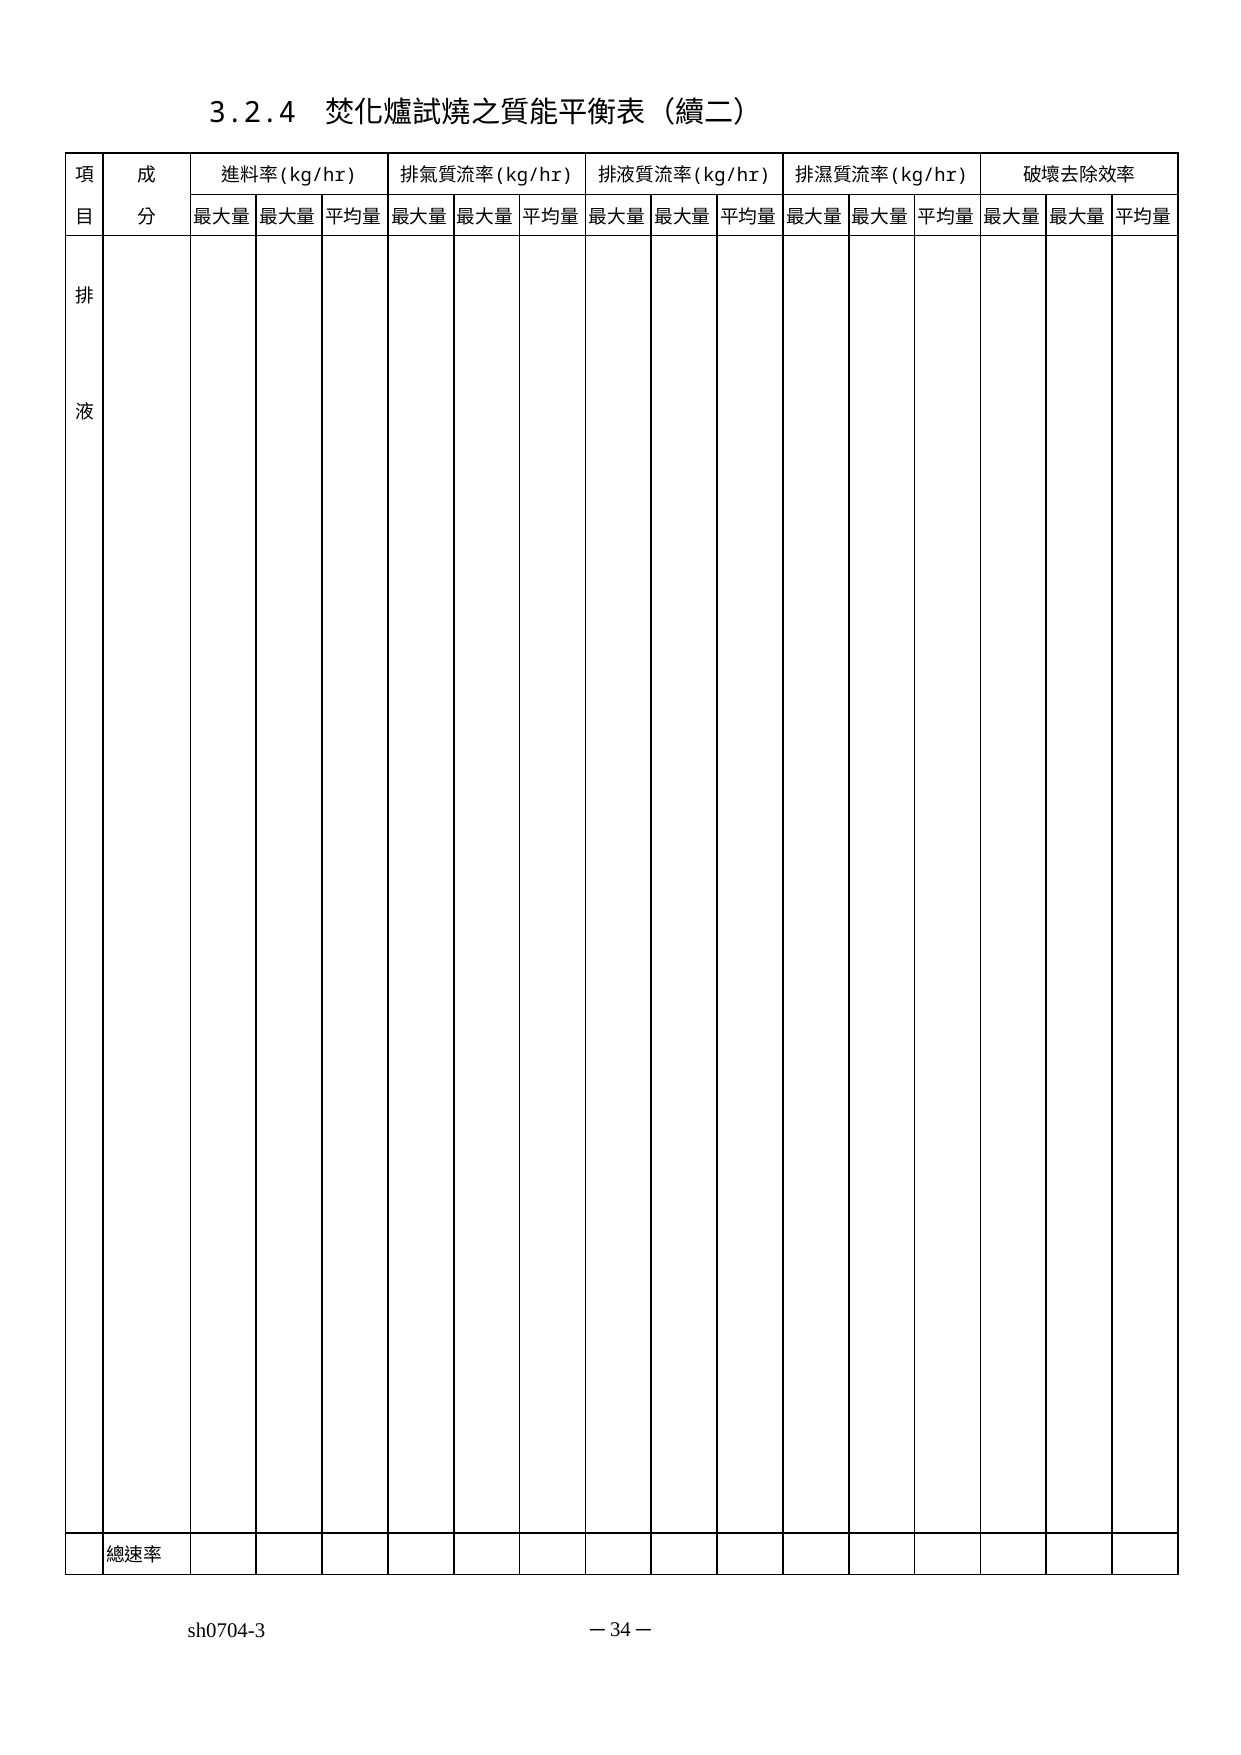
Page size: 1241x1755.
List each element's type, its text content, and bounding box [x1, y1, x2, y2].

table_cell [257, 924, 321, 962]
table_cell [915, 468, 980, 506]
table_cell [915, 1304, 980, 1342]
table_cell [323, 734, 387, 772]
table_cell [104, 810, 190, 848]
table_cell [652, 734, 716, 772]
table_cell [257, 430, 321, 468]
table_cell [586, 734, 650, 772]
table_cell [915, 1000, 980, 1038]
table_cell [1113, 772, 1177, 810]
table_cell [718, 1152, 782, 1190]
table_cell [66, 810, 102, 848]
table_cell [652, 544, 716, 582]
table_cell [66, 1380, 102, 1418]
table_cell [652, 1038, 716, 1076]
table_cell [981, 1038, 1045, 1076]
table_cell [981, 1266, 1045, 1304]
table_cell [257, 352, 321, 390]
table_cell [1113, 506, 1177, 544]
table_cell [1113, 620, 1177, 658]
table_cell [652, 1494, 716, 1532]
table_cell [1047, 1494, 1111, 1532]
table_cell [520, 314, 585, 352]
table_cell [455, 658, 519, 696]
table_cell [104, 1000, 190, 1038]
table_cell [586, 1266, 650, 1304]
table_cell 最大量 [981, 195, 1045, 235]
table_cell [1047, 1228, 1111, 1266]
table_cell [191, 506, 255, 544]
table_cell [586, 1494, 650, 1532]
table_cell [586, 620, 650, 658]
table_cell [981, 962, 1045, 1000]
table_cell [981, 1342, 1045, 1380]
table_cell [586, 962, 650, 1000]
table_cell 最大量 [652, 195, 716, 235]
table_cell [455, 582, 519, 620]
table_cell [520, 620, 585, 658]
table_cell [981, 352, 1045, 390]
table_cell [784, 468, 848, 506]
table_cell [455, 772, 519, 810]
table_cell [652, 352, 716, 390]
table_cell [66, 1152, 102, 1190]
table_cell [389, 1190, 453, 1228]
table_cell [586, 1456, 650, 1494]
table_cell [784, 430, 848, 468]
table_cell [586, 352, 650, 390]
table_cell [455, 886, 519, 924]
table_cell [915, 810, 980, 848]
table_cell [389, 848, 453, 886]
table_cell [389, 696, 453, 734]
table_cell [455, 1114, 519, 1152]
table_cell [1047, 1342, 1111, 1380]
table_cell [1047, 1190, 1111, 1228]
table_cell [586, 1418, 650, 1456]
table_cell [323, 390, 387, 430]
table_cell [915, 352, 980, 390]
table_cell [1047, 924, 1111, 962]
table_cell [104, 886, 190, 924]
table_cell [586, 848, 650, 886]
table_cell [455, 506, 519, 544]
table_cell [520, 1534, 585, 1573]
table_cell [586, 544, 650, 582]
table_cell [850, 658, 914, 696]
table_cell [1113, 886, 1177, 924]
table_cell [652, 848, 716, 886]
table_cell [718, 390, 782, 430]
table_cell [718, 1266, 782, 1304]
table_cell [191, 962, 255, 1000]
table_cell [323, 620, 387, 658]
table_cell [257, 696, 321, 734]
table_cell [520, 430, 585, 468]
table_cell [718, 1076, 782, 1114]
table_cell [455, 1038, 519, 1076]
table_cell [915, 772, 980, 810]
table_cell [104, 1190, 190, 1228]
table_cell [191, 848, 255, 886]
table_cell [1113, 274, 1177, 314]
table_cell [323, 962, 387, 1000]
table_cell [191, 1494, 255, 1532]
table_cell [1047, 1114, 1111, 1152]
table_cell [1113, 468, 1177, 506]
table_cell [455, 1152, 519, 1190]
table_cell [915, 390, 980, 430]
text 3.2.4 焚化爐試燒之質能平衡表（續二） [150, 89, 1090, 131]
table_cell [652, 468, 716, 506]
table_cell [389, 1114, 453, 1152]
table_cell 平均量 [915, 195, 980, 235]
table_cell [718, 314, 782, 352]
table_cell [66, 1190, 102, 1228]
table_cell [257, 658, 321, 696]
table_cell [850, 1076, 914, 1114]
table_cell [652, 1534, 716, 1573]
table_cell [915, 924, 980, 962]
table_cell [323, 544, 387, 582]
table_cell [66, 506, 102, 544]
table_cell [850, 1000, 914, 1038]
table_cell [718, 886, 782, 924]
table_cell [66, 1456, 102, 1494]
table_cell [784, 962, 848, 1000]
table_cell [784, 236, 848, 274]
table_cell [191, 1342, 255, 1380]
table_cell [191, 582, 255, 620]
table_cell [586, 1038, 650, 1076]
table_cell 最大量 [191, 195, 255, 235]
table_cell [1113, 352, 1177, 390]
table_cell [586, 658, 650, 696]
table_cell [652, 1000, 716, 1038]
table_cell [104, 1494, 190, 1532]
table_cell [66, 1266, 102, 1304]
table_cell [1047, 1418, 1111, 1456]
table_cell [718, 620, 782, 658]
table_cell [586, 772, 650, 810]
table_cell [257, 1494, 321, 1532]
table_cell [520, 390, 585, 430]
table_cell [1047, 848, 1111, 886]
table_cell [850, 544, 914, 582]
table_cell [257, 1304, 321, 1342]
table_cell [520, 1304, 585, 1342]
table_cell [257, 1000, 321, 1038]
table_cell [257, 810, 321, 848]
table_cell [784, 274, 848, 314]
table_cell [323, 352, 387, 390]
table_cell [104, 1342, 190, 1380]
table_cell [981, 696, 1045, 734]
table_cell [520, 506, 585, 544]
table_cell [718, 1342, 782, 1380]
table_cell [981, 734, 1045, 772]
table_cell [257, 1456, 321, 1494]
table_cell [389, 1304, 453, 1342]
table_cell [981, 582, 1045, 620]
table_cell [1113, 1342, 1177, 1380]
table_cell [66, 1304, 102, 1342]
table_cell [718, 848, 782, 886]
table_cell [257, 314, 321, 352]
table_cell [66, 1000, 102, 1038]
table_cell [191, 1228, 255, 1266]
table_cell [718, 734, 782, 772]
table_cell [850, 1228, 914, 1266]
table_cell [389, 430, 453, 468]
table_cell [191, 772, 255, 810]
table_cell [257, 390, 321, 430]
table_cell [389, 886, 453, 924]
table_cell [520, 734, 585, 772]
table_cell [784, 1152, 848, 1190]
table_cell [1047, 1038, 1111, 1076]
table_cell [652, 1304, 716, 1342]
table_cell [1113, 734, 1177, 772]
table_cell [389, 1534, 453, 1573]
table_cell [981, 1534, 1045, 1573]
table_cell [981, 274, 1045, 314]
table_cell [104, 1304, 190, 1342]
table_cell [915, 1456, 980, 1494]
table_cell [718, 1000, 782, 1038]
table_cell [191, 696, 255, 734]
table_cell [981, 810, 1045, 848]
table_cell [455, 734, 519, 772]
table_cell [520, 468, 585, 506]
table_cell [520, 236, 585, 274]
table_header 排濕質流率(kg/hr) [784, 154, 980, 193]
table_cell [104, 506, 190, 544]
table_cell [718, 274, 782, 314]
table_cell [455, 1494, 519, 1532]
table_cell [1047, 314, 1111, 352]
table_cell [455, 468, 519, 506]
table_cell [257, 1228, 321, 1266]
table_cell [191, 1418, 255, 1456]
table_cell [323, 772, 387, 810]
table_cell [389, 352, 453, 390]
table_cell [718, 1304, 782, 1342]
table_cell [1113, 1380, 1177, 1418]
table_cell [323, 1494, 387, 1532]
table_cell [1047, 1380, 1111, 1418]
table_cell [323, 236, 387, 274]
table_cell [915, 1494, 980, 1532]
table_cell [104, 1456, 190, 1494]
table_cell [1047, 696, 1111, 734]
table_cell [257, 1380, 321, 1418]
table_cell [191, 430, 255, 468]
table_cell [104, 962, 190, 1000]
table_cell [915, 1266, 980, 1304]
table_cell [520, 1380, 585, 1418]
table_cell [784, 810, 848, 848]
table_cell [652, 1456, 716, 1494]
table_cell 最大量 [850, 195, 914, 235]
table_cell [520, 772, 585, 810]
table_cell [455, 1534, 519, 1573]
table_cell [1047, 1304, 1111, 1342]
table_cell [784, 352, 848, 390]
table_cell [389, 810, 453, 848]
table_cell [323, 468, 387, 506]
table_cell [784, 1456, 848, 1494]
table_cell [520, 544, 585, 582]
table_cell [191, 274, 255, 314]
table_cell [652, 390, 716, 430]
table_cell [718, 1114, 782, 1152]
table_cell 目 [66, 194, 102, 235]
table_cell [66, 1038, 102, 1076]
table_cell [66, 1114, 102, 1152]
table_cell [586, 1076, 650, 1114]
table_cell [981, 468, 1045, 506]
table_cell [323, 848, 387, 886]
table_cell [191, 352, 255, 390]
table_cell [784, 1114, 848, 1152]
table_cell [981, 1456, 1045, 1494]
table_cell [455, 352, 519, 390]
table_cell [850, 582, 914, 620]
table_cell [915, 314, 980, 352]
table_cell [718, 1380, 782, 1418]
table_cell [784, 658, 848, 696]
table_cell [718, 962, 782, 1000]
table_cell [389, 1152, 453, 1190]
table_cell [104, 924, 190, 962]
table_cell [1047, 1456, 1111, 1494]
table_cell [1047, 1266, 1111, 1304]
table_cell [850, 1038, 914, 1076]
table_cell [718, 924, 782, 962]
table_cell [784, 1190, 848, 1228]
table_cell [586, 582, 650, 620]
table_cell [1113, 848, 1177, 886]
table_cell [915, 1418, 980, 1456]
table_cell [66, 1494, 102, 1532]
table_cell [323, 1342, 387, 1380]
table_cell [455, 924, 519, 962]
table_cell [652, 430, 716, 468]
table_cell [981, 658, 1045, 696]
table_cell [389, 772, 453, 810]
table_cell [915, 1114, 980, 1152]
table_cell [257, 468, 321, 506]
table_cell 最大量 [389, 195, 453, 235]
table_cell 平均量 [718, 195, 782, 235]
table_cell [652, 236, 716, 274]
table_cell [850, 962, 914, 1000]
table_cell [520, 352, 585, 390]
table_cell [455, 1000, 519, 1038]
table_cell [1113, 1304, 1177, 1342]
table_cell [850, 236, 914, 274]
table_cell [191, 390, 255, 430]
table_cell [323, 1456, 387, 1494]
table_cell [652, 506, 716, 544]
table_cell [718, 1038, 782, 1076]
table_cell [586, 430, 650, 468]
table_cell [586, 810, 650, 848]
table_cell [257, 1266, 321, 1304]
table_cell [389, 1456, 453, 1494]
table_cell [323, 274, 387, 314]
table_cell [455, 544, 519, 582]
table_cell [915, 734, 980, 772]
table_cell [455, 236, 519, 274]
table_cell [915, 236, 980, 274]
table_header 項 [66, 154, 102, 193]
table_cell [652, 1342, 716, 1380]
table_cell [1113, 1494, 1177, 1532]
table_cell [784, 886, 848, 924]
table_cell [191, 1190, 255, 1228]
table_cell [389, 1000, 453, 1038]
table_cell [784, 1228, 848, 1266]
table_cell [850, 1494, 914, 1532]
table_cell [1047, 582, 1111, 620]
table_cell [389, 962, 453, 1000]
table_cell [520, 1494, 585, 1532]
table_cell [104, 1228, 190, 1266]
table_cell [850, 506, 914, 544]
table_cell [981, 1076, 1045, 1114]
table_cell [257, 848, 321, 886]
table_cell [520, 1000, 585, 1038]
table_cell [1047, 658, 1111, 696]
table_cell [191, 1152, 255, 1190]
table_cell [981, 620, 1045, 658]
table_cell [1113, 1456, 1177, 1494]
table_cell [323, 1534, 387, 1573]
table_cell [850, 468, 914, 506]
table_cell [784, 1076, 848, 1114]
table_cell [981, 1418, 1045, 1456]
table_cell [104, 1114, 190, 1152]
table_cell [981, 390, 1045, 430]
table_cell [784, 544, 848, 582]
table_cell [66, 352, 102, 390]
table_cell [1047, 734, 1111, 772]
table_cell [1047, 352, 1111, 390]
table_cell [718, 1456, 782, 1494]
table_cell [1113, 544, 1177, 582]
table_cell [784, 1418, 848, 1456]
table_cell [1113, 390, 1177, 430]
table_cell [257, 582, 321, 620]
table_cell [784, 314, 848, 352]
table_cell [104, 1076, 190, 1114]
table_cell [915, 1228, 980, 1266]
table_cell [981, 430, 1045, 468]
table_cell [389, 1494, 453, 1532]
table_cell [586, 1152, 650, 1190]
table_cell [66, 962, 102, 1000]
table_cell [66, 886, 102, 924]
table_cell [104, 1152, 190, 1190]
table_cell [1113, 658, 1177, 696]
table_cell [520, 886, 585, 924]
table_cell [520, 1418, 585, 1456]
table_cell [389, 620, 453, 658]
table_cell [915, 696, 980, 734]
table_cell [784, 1342, 848, 1380]
table_cell [784, 506, 848, 544]
table_cell [257, 544, 321, 582]
table_header 排液質流率(kg/hr) [586, 154, 782, 193]
table_cell [455, 1456, 519, 1494]
table_cell [915, 886, 980, 924]
table_cell [915, 430, 980, 468]
table_cell [104, 848, 190, 886]
table_cell [66, 430, 102, 468]
table_cell [850, 1418, 914, 1456]
table_cell [915, 658, 980, 696]
table_cell 分 [104, 194, 190, 235]
table_cell [718, 1190, 782, 1228]
table_cell [323, 1418, 387, 1456]
table_cell [784, 1494, 848, 1532]
table_cell [586, 1342, 650, 1380]
table_cell [191, 886, 255, 924]
table_cell [104, 620, 190, 658]
table_cell [784, 582, 848, 620]
table_cell [718, 810, 782, 848]
table_cell [257, 1342, 321, 1380]
table_cell [389, 1266, 453, 1304]
table_cell [586, 1114, 650, 1152]
table_cell [455, 1342, 519, 1380]
table_header 進料率(kg/hr) [191, 154, 387, 193]
table_cell [784, 1038, 848, 1076]
table_cell [981, 1152, 1045, 1190]
table_cell [850, 1380, 914, 1418]
table_cell [850, 430, 914, 468]
table_cell [915, 1152, 980, 1190]
table_cell [784, 390, 848, 430]
table_cell [915, 962, 980, 1000]
table_cell 平均量 [323, 195, 387, 235]
table_cell [915, 620, 980, 658]
table_cell [981, 1304, 1045, 1342]
table_cell [191, 810, 255, 848]
table_cell [257, 1076, 321, 1114]
table_cell [850, 1152, 914, 1190]
table_cell [915, 1190, 980, 1228]
table_cell [389, 1076, 453, 1114]
table_cell [1047, 810, 1111, 848]
table_cell [586, 1000, 650, 1038]
table_cell [66, 658, 102, 696]
table_cell [652, 1152, 716, 1190]
table_cell [718, 468, 782, 506]
table_cell [66, 696, 102, 734]
table_cell [1047, 886, 1111, 924]
table_cell [104, 772, 190, 810]
table_cell [915, 848, 980, 886]
table_cell [784, 1266, 848, 1304]
table_cell [257, 962, 321, 1000]
table_cell [784, 620, 848, 658]
table_cell [586, 506, 650, 544]
table_cell [66, 848, 102, 886]
table_cell [66, 314, 102, 352]
table_cell [981, 506, 1045, 544]
table_cell [850, 1304, 914, 1342]
table_cell [389, 274, 453, 314]
table_cell [257, 1038, 321, 1076]
table_cell [323, 1152, 387, 1190]
table_cell [104, 236, 190, 274]
table_cell [66, 582, 102, 620]
table_cell [389, 1342, 453, 1380]
table_cell [323, 1380, 387, 1418]
table_cell [191, 658, 255, 696]
table_cell [191, 924, 255, 962]
table_cell [66, 734, 102, 772]
table_cell [191, 734, 255, 772]
table_cell [323, 886, 387, 924]
table_cell [104, 430, 190, 468]
table_cell [1113, 696, 1177, 734]
table_cell [389, 924, 453, 962]
table_cell [718, 582, 782, 620]
table_cell [104, 658, 190, 696]
table_cell [784, 734, 848, 772]
table_cell [520, 1342, 585, 1380]
table_cell [586, 1228, 650, 1266]
table_cell [455, 1190, 519, 1228]
table_cell [257, 620, 321, 658]
table_cell [652, 314, 716, 352]
table_cell [850, 1456, 914, 1494]
table_cell [191, 1380, 255, 1418]
table_cell [323, 696, 387, 734]
table_cell [981, 1114, 1045, 1152]
table_cell [257, 1190, 321, 1228]
table_cell [191, 1534, 255, 1573]
table_cell [1047, 468, 1111, 506]
table_cell 最大量 [1047, 195, 1111, 235]
table_cell [850, 1114, 914, 1152]
table_cell [1113, 1228, 1177, 1266]
table_cell [981, 848, 1045, 886]
table_cell [1113, 430, 1177, 468]
table_cell [1113, 582, 1177, 620]
table_cell [718, 352, 782, 390]
table_cell [455, 430, 519, 468]
table_cell [323, 810, 387, 848]
table_cell [718, 1228, 782, 1266]
table_cell [191, 468, 255, 506]
table_cell [520, 1114, 585, 1152]
table_cell [652, 810, 716, 848]
table_cell [191, 314, 255, 352]
table_cell [981, 1380, 1045, 1418]
table_cell [257, 274, 321, 314]
table_cell 排 [66, 274, 102, 314]
table_cell [1047, 274, 1111, 314]
table_cell [586, 274, 650, 314]
table_header 排氣質流率(kg/hr) [389, 154, 585, 193]
table_cell [850, 734, 914, 772]
table_cell [850, 1534, 914, 1573]
table_cell [389, 734, 453, 772]
table_cell [66, 236, 102, 274]
table_cell [520, 1456, 585, 1494]
table_cell [257, 236, 321, 274]
table_cell [1047, 544, 1111, 582]
table_cell [104, 582, 190, 620]
table_cell [1047, 390, 1111, 430]
table_cell [104, 1380, 190, 1418]
table_cell [981, 1228, 1045, 1266]
table_cell [66, 1076, 102, 1114]
table_cell [652, 1228, 716, 1266]
table_cell [389, 544, 453, 582]
table_cell [455, 314, 519, 352]
table_cell [66, 468, 102, 506]
table_cell [1113, 1266, 1177, 1304]
table_cell [784, 1000, 848, 1038]
table_cell [850, 886, 914, 924]
table_cell [1047, 1534, 1111, 1573]
table_cell [191, 1304, 255, 1342]
table_cell [1113, 1190, 1177, 1228]
table_cell [104, 1418, 190, 1456]
table_cell [1047, 236, 1111, 274]
table_cell [520, 1152, 585, 1190]
table_cell [455, 1380, 519, 1418]
table_cell [850, 390, 914, 430]
table_cell [104, 314, 190, 352]
table_cell [389, 582, 453, 620]
table_cell [520, 962, 585, 1000]
table_cell [323, 1038, 387, 1076]
table_cell [586, 1534, 650, 1573]
table_cell [1113, 810, 1177, 848]
table_cell [455, 1076, 519, 1114]
table_cell [652, 696, 716, 734]
table_cell [915, 506, 980, 544]
table_cell [389, 236, 453, 274]
table_cell [191, 620, 255, 658]
table_cell [652, 962, 716, 1000]
table_cell [1113, 1418, 1177, 1456]
table_cell 最大量 [257, 195, 321, 235]
table_cell [652, 1418, 716, 1456]
table_cell [66, 1418, 102, 1456]
table_cell [1047, 1076, 1111, 1114]
table_cell [652, 274, 716, 314]
table_cell [323, 314, 387, 352]
table_cell [66, 620, 102, 658]
table_cell [389, 314, 453, 352]
table_cell [323, 1304, 387, 1342]
table_cell [850, 924, 914, 962]
table_cell [104, 734, 190, 772]
table_cell [1113, 924, 1177, 962]
table_cell [455, 962, 519, 1000]
table_cell [586, 886, 650, 924]
table_cell [586, 696, 650, 734]
table_cell [915, 544, 980, 582]
table_cell [718, 772, 782, 810]
table_cell [586, 236, 650, 274]
table_cell [915, 1342, 980, 1380]
table_cell [323, 924, 387, 962]
table_cell [520, 582, 585, 620]
table_cell 液 [66, 390, 102, 430]
table_cell [784, 848, 848, 886]
table_cell [455, 810, 519, 848]
table_cell [652, 1190, 716, 1228]
table_cell [191, 1038, 255, 1076]
table_cell [1047, 1152, 1111, 1190]
table_cell [981, 236, 1045, 274]
table_cell [1047, 962, 1111, 1000]
table_cell [981, 1190, 1045, 1228]
table_cell [191, 1456, 255, 1494]
table_cell [784, 696, 848, 734]
table_cell [1047, 620, 1111, 658]
table_cell [850, 620, 914, 658]
table_cell [915, 274, 980, 314]
table_cell [323, 1076, 387, 1114]
table_cell [915, 1534, 980, 1573]
table_cell [850, 1266, 914, 1304]
table_cell [66, 1534, 102, 1573]
table_cell [981, 924, 1045, 962]
table_cell [66, 772, 102, 810]
table_cell [718, 236, 782, 274]
table_cell [1113, 236, 1177, 274]
table_cell [850, 314, 914, 352]
table_cell [104, 696, 190, 734]
table_cell 總速率 [104, 1534, 190, 1573]
table_cell [104, 274, 190, 314]
table_cell [586, 390, 650, 430]
table_cell [455, 1418, 519, 1456]
table_cell [718, 1418, 782, 1456]
table_cell [104, 544, 190, 582]
table_cell [1113, 1076, 1177, 1114]
table_cell [718, 696, 782, 734]
table_cell [323, 1000, 387, 1038]
table_cell [191, 1000, 255, 1038]
table_cell [784, 1380, 848, 1418]
table_cell [652, 1380, 716, 1418]
table_cell [257, 772, 321, 810]
table_cell [520, 1038, 585, 1076]
table_cell [652, 658, 716, 696]
table_cell [1113, 962, 1177, 1000]
table_cell [257, 886, 321, 924]
table_cell [915, 1076, 980, 1114]
table_cell [652, 772, 716, 810]
table_cell [850, 848, 914, 886]
table_cell [981, 886, 1045, 924]
table_cell [718, 658, 782, 696]
table_cell [389, 390, 453, 430]
table_cell [915, 1038, 980, 1076]
table_cell [586, 1190, 650, 1228]
table_cell [191, 236, 255, 274]
table_cell [586, 1380, 650, 1418]
table_cell [104, 390, 190, 430]
table_cell [850, 274, 914, 314]
table_cell [257, 506, 321, 544]
table_cell [323, 506, 387, 544]
table_cell [586, 1304, 650, 1342]
table_cell [520, 274, 585, 314]
table_cell [520, 1190, 585, 1228]
table_cell [652, 1076, 716, 1114]
table_cell [389, 1380, 453, 1418]
table_cell [520, 1076, 585, 1114]
table_cell [389, 1038, 453, 1076]
table_cell [981, 1494, 1045, 1532]
table_cell [652, 620, 716, 658]
table_cell [66, 544, 102, 582]
table_cell [104, 1038, 190, 1076]
table_cell 平均量 [520, 195, 585, 235]
table_cell [915, 1380, 980, 1418]
table_cell [850, 352, 914, 390]
table_cell [586, 468, 650, 506]
table_cell [323, 430, 387, 468]
table_cell [915, 582, 980, 620]
table_cell [718, 506, 782, 544]
table_cell 平均量 [1113, 195, 1177, 235]
table_cell [66, 924, 102, 962]
table_cell [520, 696, 585, 734]
table_cell [455, 696, 519, 734]
table_cell [389, 506, 453, 544]
table_cell [323, 1114, 387, 1152]
table_cell [1113, 1038, 1177, 1076]
table_cell [586, 314, 650, 352]
table_cell [718, 1494, 782, 1532]
table_cell [850, 1342, 914, 1380]
table_cell [1113, 1534, 1177, 1573]
table_cell [257, 1152, 321, 1190]
table_cell [191, 1114, 255, 1152]
table_cell [323, 1228, 387, 1266]
table_cell [323, 1190, 387, 1228]
table_cell [520, 1228, 585, 1266]
table_cell [389, 1418, 453, 1456]
table_cell [66, 1342, 102, 1380]
table_cell [981, 772, 1045, 810]
table_cell [257, 1534, 321, 1573]
table_cell [104, 1266, 190, 1304]
table_header 成 [104, 154, 190, 193]
table_cell [718, 544, 782, 582]
table_cell [257, 1114, 321, 1152]
table_cell [455, 1266, 519, 1304]
table_cell [718, 1534, 782, 1573]
table_cell [1047, 772, 1111, 810]
table_cell [520, 1266, 585, 1304]
table_cell [1113, 1152, 1177, 1190]
table_cell [257, 734, 321, 772]
table_cell [652, 886, 716, 924]
table_cell [981, 314, 1045, 352]
table_cell [520, 810, 585, 848]
table_cell [191, 544, 255, 582]
table_cell [520, 924, 585, 962]
table_cell [455, 1304, 519, 1342]
table_cell [718, 430, 782, 468]
table_header 破壞去除效率 [981, 154, 1177, 193]
table_cell [1047, 430, 1111, 468]
table_cell [981, 1000, 1045, 1038]
table_cell [850, 1190, 914, 1228]
table_cell [455, 848, 519, 886]
table_cell [191, 1266, 255, 1304]
table_cell [850, 810, 914, 848]
table_cell [323, 658, 387, 696]
table_cell [784, 924, 848, 962]
table_cell [455, 1228, 519, 1266]
table_cell [1113, 314, 1177, 352]
table_cell [455, 274, 519, 314]
table_cell 最大量 [586, 195, 650, 235]
table_cell [520, 658, 585, 696]
table_cell [652, 1266, 716, 1304]
table_cell [455, 620, 519, 658]
table_cell [850, 772, 914, 810]
table_cell [389, 468, 453, 506]
table_cell [455, 390, 519, 430]
table_cell [323, 1266, 387, 1304]
table_cell [784, 1304, 848, 1342]
table_cell [850, 696, 914, 734]
table_cell [652, 924, 716, 962]
table_cell [652, 582, 716, 620]
table_cell [586, 924, 650, 962]
table_cell 最大量 [784, 195, 848, 235]
table_cell [389, 658, 453, 696]
table_cell [784, 772, 848, 810]
table_cell [257, 1418, 321, 1456]
table_cell [191, 1076, 255, 1114]
table_cell [104, 352, 190, 390]
table_cell [1113, 1114, 1177, 1152]
table_cell [520, 848, 585, 886]
table_cell 最大量 [455, 195, 519, 235]
table_cell [1047, 1000, 1111, 1038]
table_cell [1047, 506, 1111, 544]
table_cell [323, 582, 387, 620]
table_cell [981, 544, 1045, 582]
table_cell [784, 1534, 848, 1573]
table_cell [104, 468, 190, 506]
table_cell [1113, 1000, 1177, 1038]
table_cell [389, 1228, 453, 1266]
table_cell [652, 1114, 716, 1152]
table_cell [66, 1228, 102, 1266]
